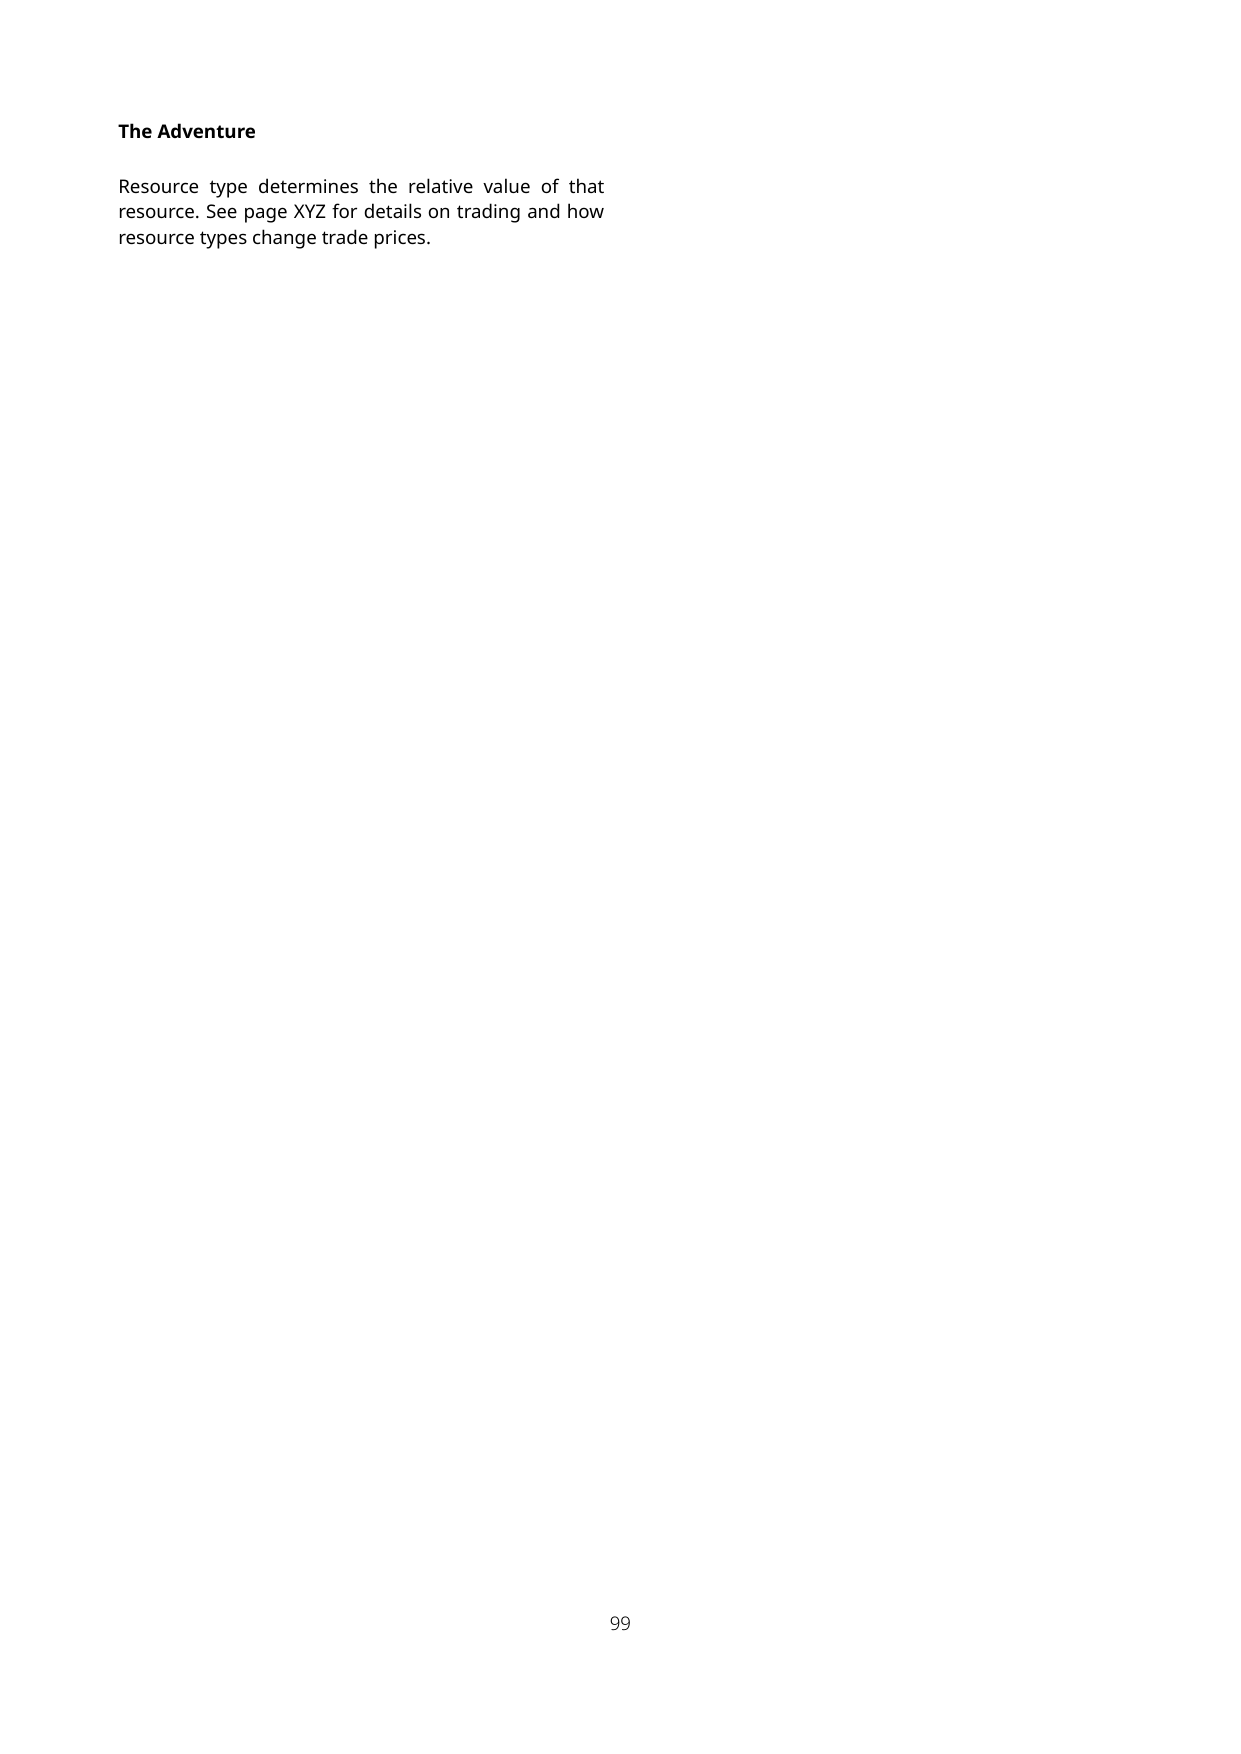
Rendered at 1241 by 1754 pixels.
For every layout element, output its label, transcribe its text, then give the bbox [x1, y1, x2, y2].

text Resource type determines the relative value of that resource. See page XYZ for details on trading and how resource types change trade prices. [118, 173, 605, 250]
